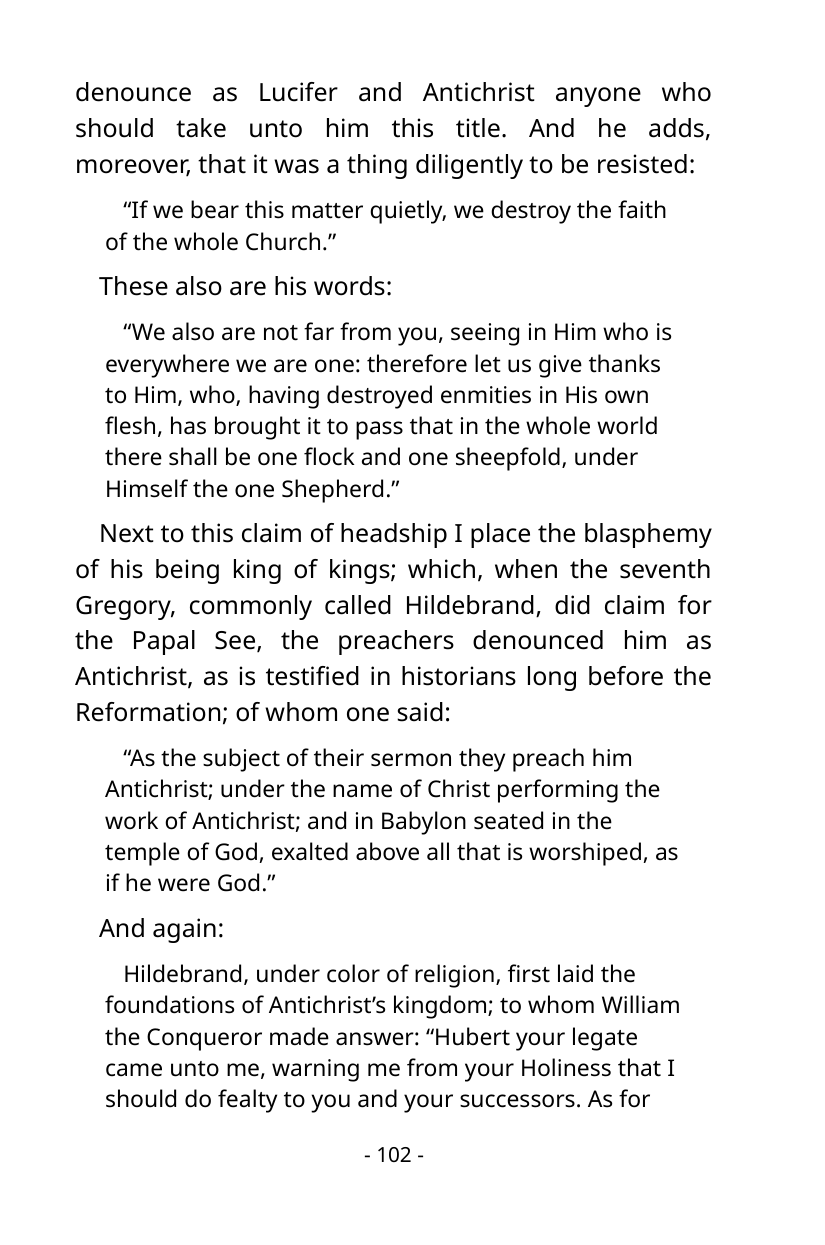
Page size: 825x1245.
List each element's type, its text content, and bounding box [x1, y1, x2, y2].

text Next to this claim of headship I place the blasphemy of his being king of kings; which, when the seventh Gregory, commonly called Hildebrand, did claim for the Papal See, the preachers denounced him as Antichrist, as is testified in historians long before the Reformation; of whom one said: [75, 516, 712, 728]
text denounce as Lucifer and Antichrist anyone who should take unto him this title. And he adds, moreover, that it was a thing diligently to be resisted: [75, 75, 712, 181]
text Hildebrand, under color of religion, first laid the foundations of Antichrist’s kingdom; to whom William the Conqueror made answer: “Hubert your legate came unto me, warning me from your Holiness that I should do fealty to you and your successors. As for [105, 958, 682, 1114]
text “As the subject of their sermon they preach him Antichrist; under the name of Christ performing the work of Antichrist; and in Babylon seated in the temple of God, exalted above all that is worshiped, as if he were God.” [105, 742, 682, 898]
text And again: [75, 910, 712, 944]
text These also are his words: [75, 269, 712, 303]
text “If we bear this matter quietly, we destroy the faith of the whole Church.” [105, 194, 682, 257]
text “We also are not far from you, seeing in Him who is everywhere we are one: therefore let us give thanks to Him, who, having destroyed enmities in His own flesh, has brought it to pass that in the whole world there shall be one flock and one sheepfold, under Himself the one Shepherd.” [105, 316, 682, 504]
